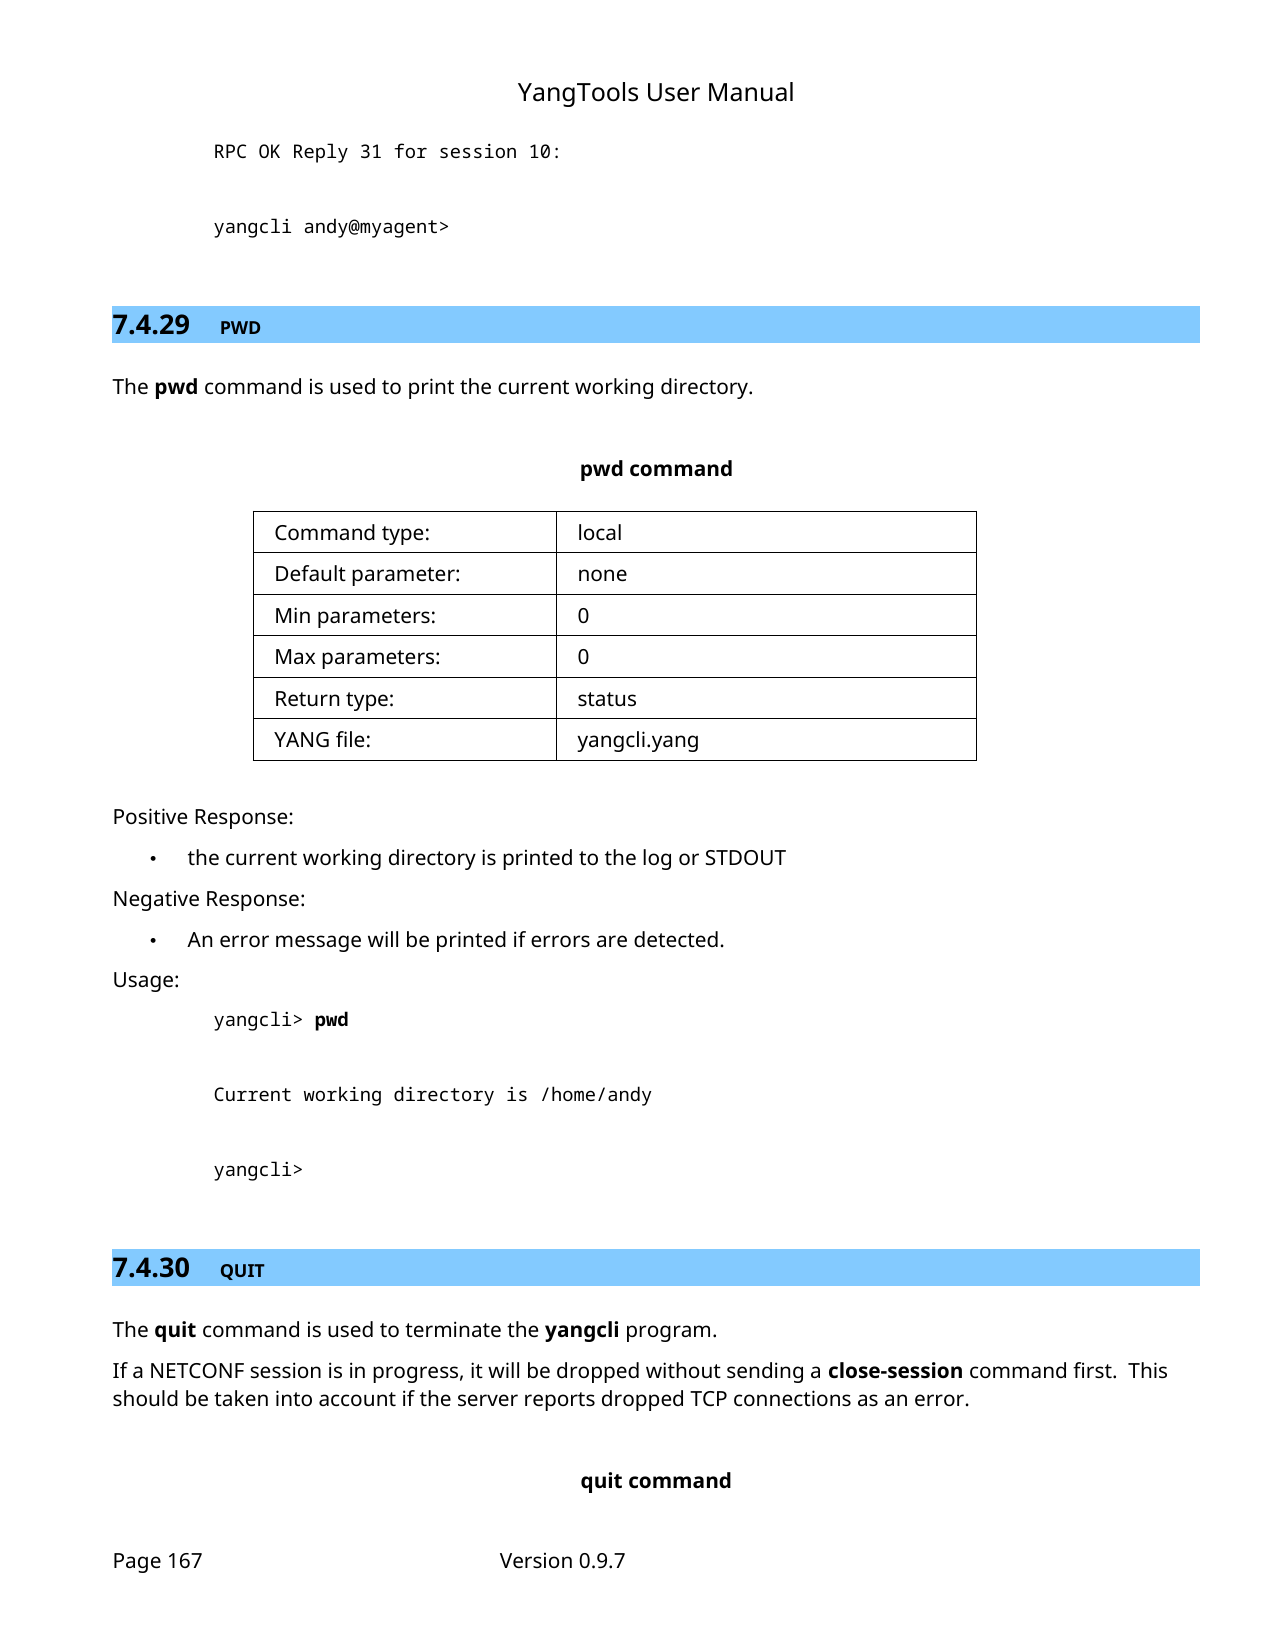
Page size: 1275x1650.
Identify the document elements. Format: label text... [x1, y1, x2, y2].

text yangcli> pwd [139, 1007, 1200, 1032]
table_cell Min parameters: [254, 595, 556, 635]
table_header Command type: [254, 512, 556, 552]
text yangcli> [139, 1157, 1200, 1182]
text Current working directory is /home/andy [139, 1082, 1200, 1107]
text Positive Response: [112, 802, 1200, 830]
text RPC OK Reply 31 for session 10: [139, 138, 1200, 164]
list An error message will be printed if errors are detected. [150, 925, 1200, 953]
table_cell Default parameter: [254, 553, 556, 594]
table_header local [557, 512, 976, 552]
subtitle pwd [112, 306, 1200, 343]
table_cell Max parameters: [254, 636, 556, 677]
list the current working directory is printed to the log or STDOUT [150, 843, 1200, 871]
table_cell status [557, 678, 976, 718]
text Negative Response: [112, 884, 1200, 912]
text yangcli andy@myagent> [139, 213, 1200, 239]
table_cell Return type: [254, 678, 556, 718]
table_cell 0 [557, 636, 976, 677]
subtitle quit command [127, 1466, 1185, 1494]
subtitle pwd command [127, 454, 1185, 482]
text The pwd command is used to print the current working directory. [112, 372, 1200, 400]
table_cell YANG file: [254, 719, 556, 760]
table_cell yangcli.yang [557, 719, 976, 760]
text If a NETCONF session is in progress, it will be dropped without sending a close-session command first. This should be taken into account if the server reports dropped TCP connections as an error. [112, 1356, 1200, 1413]
table_cell 0 [557, 595, 976, 635]
subtitle quit [112, 1249, 1200, 1286]
table_cell none [557, 553, 976, 594]
text Usage: [112, 966, 1200, 994]
text The quit command is used to terminate the yangcli program. [112, 1315, 1200, 1343]
